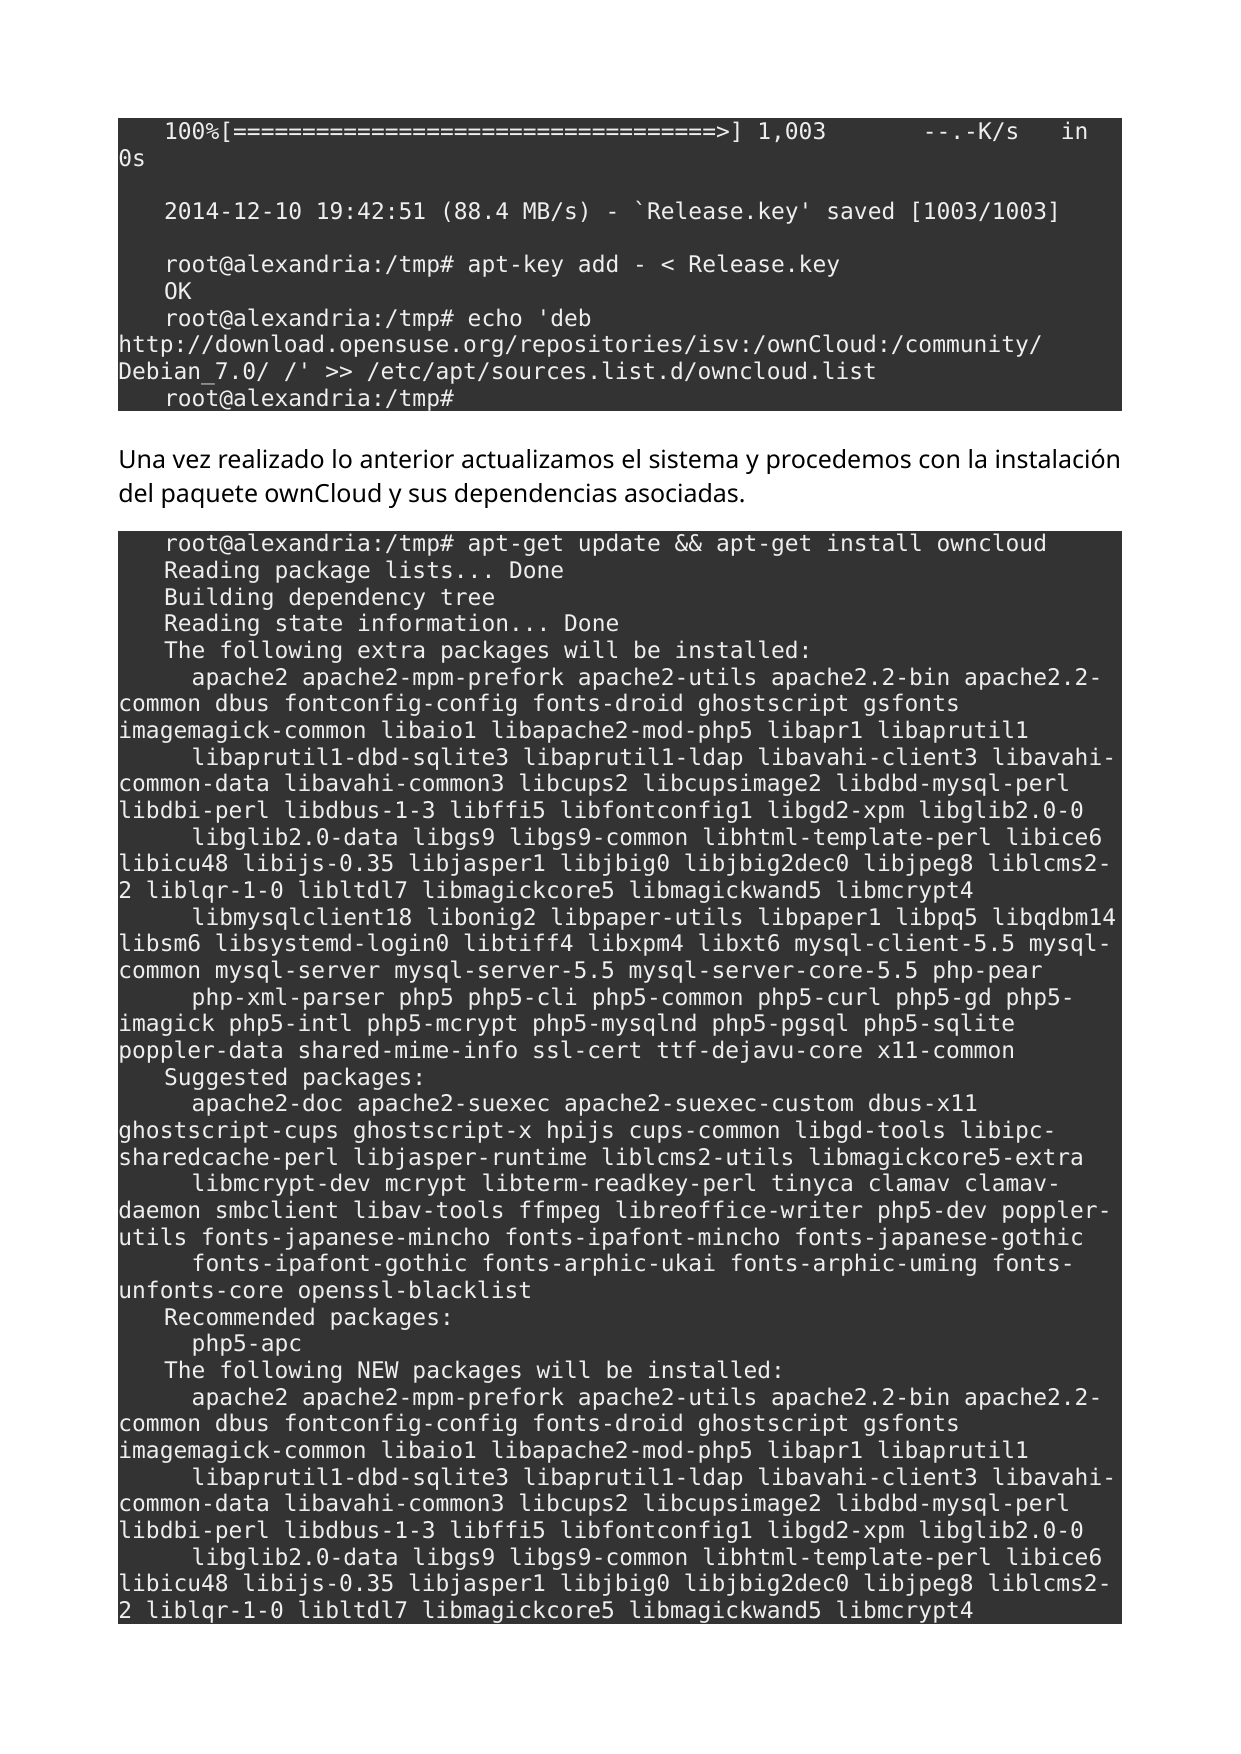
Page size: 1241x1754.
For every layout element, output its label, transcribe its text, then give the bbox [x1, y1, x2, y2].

text Building dependency tree [118, 584, 1122, 611]
text 100%[===================================>] 1,003 --.-K/s in 0s [118, 118, 1122, 171]
text libaprutil1-dbd-sqlite3 libaprutil1-ldap libavahi-client3 libavahi-common-data libavahi-common3 libcups2 libcupsimage2 libdbd-mysql-perl libdbi-perl libdbus-1-3 libffi5 libfontconfig1 libgd2-xpm libglib2.0-0 [118, 1464, 1122, 1544]
text root@alexandria:/tmp# apt-get update && apt-get install owncloud [118, 531, 1122, 557]
text apache2 apache2-mpm-prefork apache2-utils apache2.2-bin apache2.2-common dbus fontconfig-config fonts-droid ghostscript gsfonts imagemagick-common libaio1 libapache2-mod-php5 libapr1 libaprutil1 [118, 1384, 1122, 1464]
text Reading state information... Done [118, 611, 1122, 637]
text The following extra packages will be installed: [118, 637, 1122, 664]
text libmysqlclient18 libonig2 libpaper-utils libpaper1 libpq5 libqdbm14 libsm6 libsystemd-login0 libtiff4 libxpm4 libxt6 mysql-client-5.5 mysql-common mysql-server mysql-server-5.5 mysql-server-core-5.5 php-pear [118, 904, 1122, 984]
text root@alexandria:/tmp# apt-key add - < Release.key [118, 251, 1122, 278]
text The following NEW packages will be installed: [118, 1357, 1122, 1384]
text Recommended packages: [118, 1304, 1122, 1331]
text libglib2.0-data libgs9 libgs9-common libhtml-template-perl libice6 libicu48 libijs-0.35 libjasper1 libjbig0 libjbig2dec0 libjpeg8 liblcms2-2 liblqr-1-0 libltdl7 libmagickcore5 libmagickwand5 libmcrypt4 [118, 824, 1122, 904]
text php5-apc [118, 1331, 1122, 1357]
text libglib2.0-data libgs9 libgs9-common libhtml-template-perl libice6 libicu48 libijs-0.35 libjasper1 libjbig0 libjbig2dec0 libjpeg8 liblcms2-2 liblqr-1-0 libltdl7 libmagickcore5 libmagickwand5 libmcrypt4 [118, 1544, 1122, 1624]
text libaprutil1-dbd-sqlite3 libaprutil1-ldap libavahi-client3 libavahi-common-data libavahi-common3 libcups2 libcupsimage2 libdbd-mysql-perl libdbi-perl libdbus-1-3 libffi5 libfontconfig1 libgd2-xpm libglib2.0-0 [118, 744, 1122, 824]
text root@alexandria:/tmp# [118, 385, 1122, 411]
text root@alexandria:/tmp# echo 'deb http://download.opensuse.org/repositories/isv:/ownCloud:/community/Debian_7.0/ /' >> /etc/apt/sources.list.d/owncloud.list [118, 305, 1122, 385]
text libmcrypt-dev mcrypt libterm-readkey-perl tinyca clamav clamav-daemon smbclient libav-tools ffmpeg libreoffice-writer php5-dev poppler-utils fonts-japanese-mincho fonts-ipafont-mincho fonts-japanese-gothic [118, 1171, 1122, 1251]
text Una vez realizado lo anterior actualizamos el sistema y procedemos con la instalación del paquete ownCloud y sus dependencias asociadas. [118, 441, 1122, 509]
text php-xml-parser php5 php5-cli php5-common php5-curl php5-gd php5-imagick php5-intl php5-mcrypt php5-mysqlnd php5-pgsql php5-sqlite poppler-data shared-mime-info ssl-cert ttf-dejavu-core x11-common [118, 984, 1122, 1064]
text OK [118, 278, 1122, 305]
text 2014-12-10 19:42:51 (88.4 MB/s) - `Release.key' saved [1003/1003] [118, 198, 1122, 225]
text Suggested packages: [118, 1064, 1122, 1091]
text Reading package lists... Done [118, 557, 1122, 584]
text fonts-ipafont-gothic fonts-arphic-ukai fonts-arphic-uming fonts-unfonts-core openssl-blacklist [118, 1251, 1122, 1304]
text apache2-doc apache2-suexec apache2-suexec-custom dbus-x11 ghostscript-cups ghostscript-x hpijs cups-common libgd-tools libipc-sharedcache-perl libjasper-runtime liblcms2-utils libmagickcore5-extra [118, 1091, 1122, 1171]
text apache2 apache2-mpm-prefork apache2-utils apache2.2-bin apache2.2-common dbus fontconfig-config fonts-droid ghostscript gsfonts imagemagick-common libaio1 libapache2-mod-php5 libapr1 libaprutil1 [118, 664, 1122, 744]
